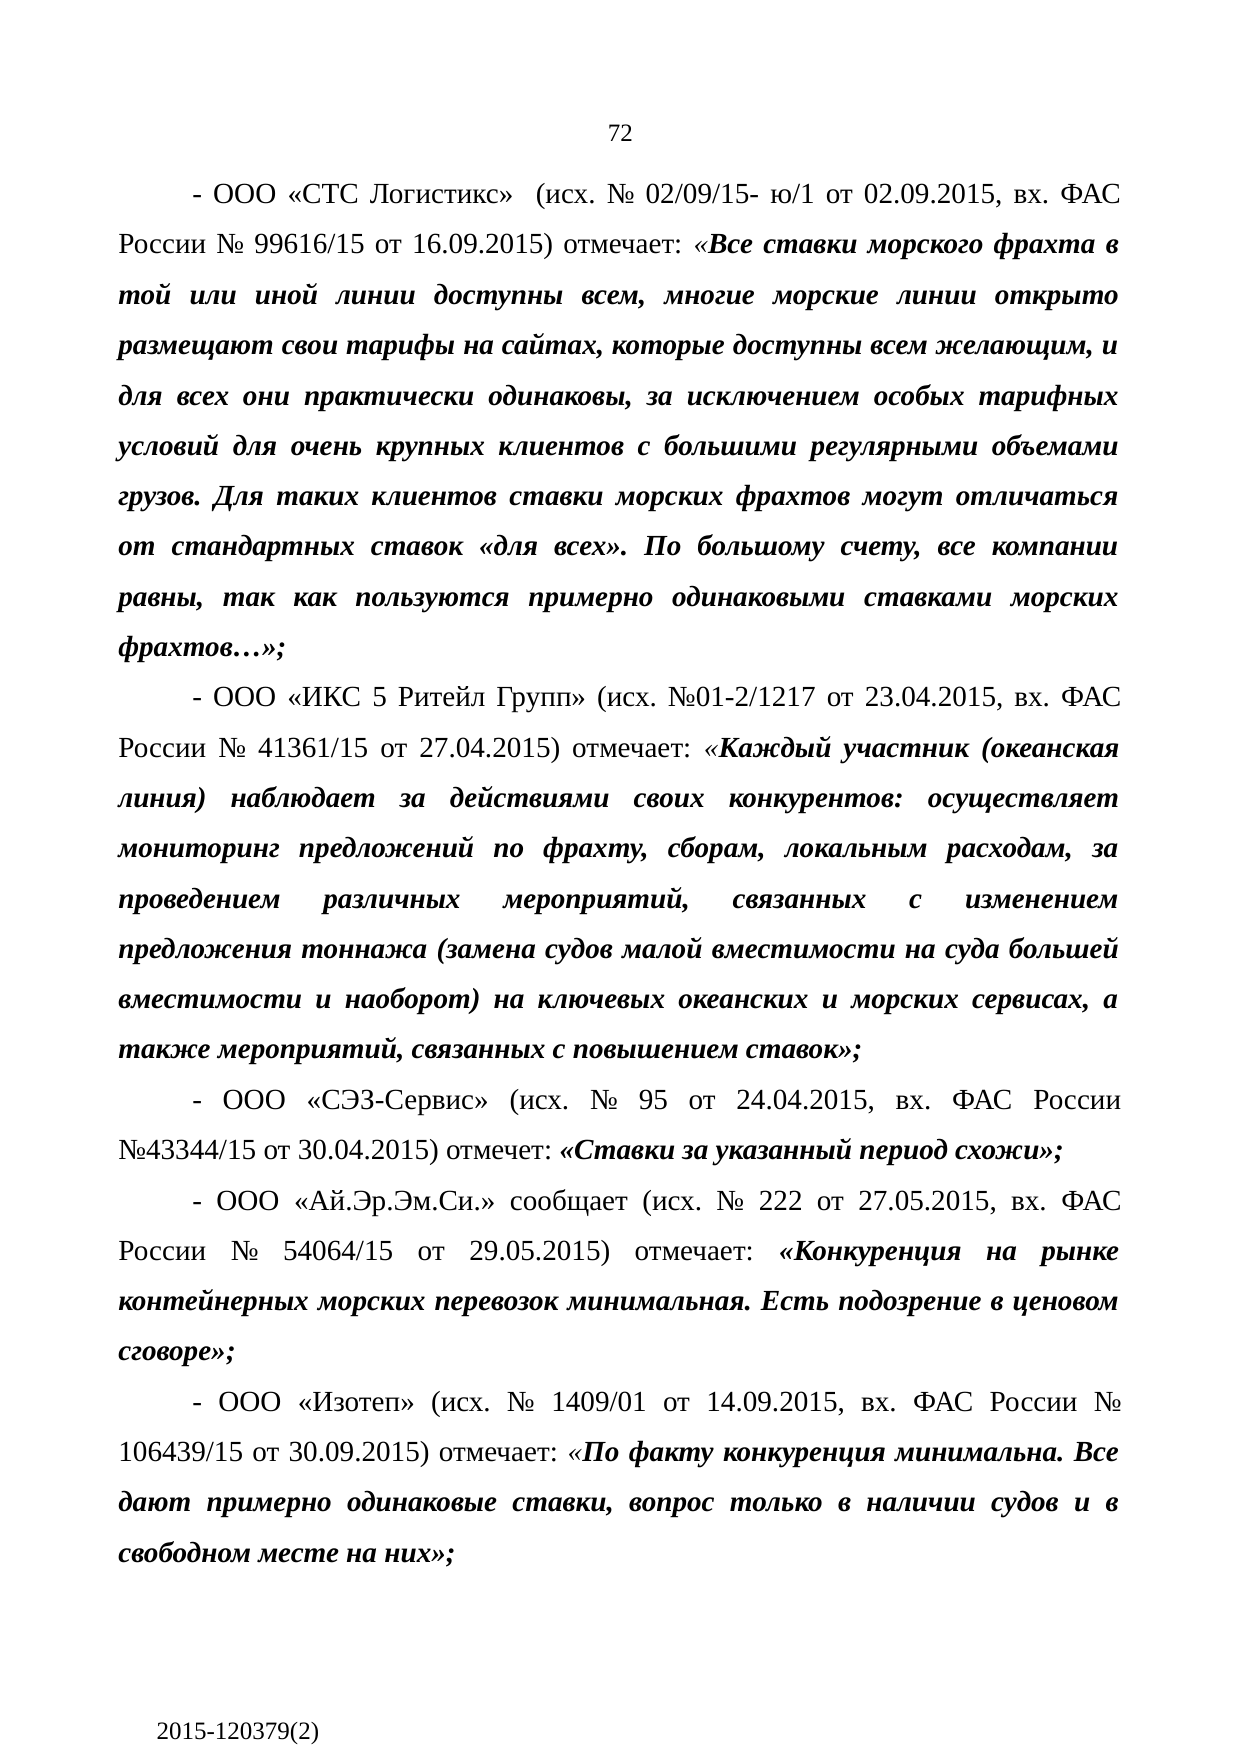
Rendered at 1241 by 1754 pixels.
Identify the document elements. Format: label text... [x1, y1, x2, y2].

list - ООО «ИКС 5 Ритейл Групп» (исх. №01-2/1217 от 23.04.2015, вх. ФАС России № 41361/15 от 27.04.2015) отмечает: «Каждый участник (океанская линия) наблюдает за действиями своих конкурентов: осуществляет мониторинг предложений по фрахту, сборам, локальным расходам, за проведением различных мероприятий, связанных с изменением предложения тоннажа (замена судов малой вместимости на суда большей вместимости и наоборот) на ключевых океанских и морских сервисах, а также мероприятий, связанных с повышением ставок»; [118, 679, 1122, 1065]
list - ООО «СТС Логистикс» (исх. № 02/09/15- ю/1 от 02.09.2015, вх. ФАС России № 99616/15 от 16.09.2015) отмечает: «Все ставки морского фрахта в той или иной линии доступны всем, многие морские линии открыто размещают свои тарифы на сайтах, которые доступны всем желающим, и для всех они практически одинаковы, за исключением особых тарифных условий для очень крупных клиентов с большими регулярными объемами грузов. Для таких клиентов ставки морских фрахтов могут отличаться от стандартных ставок «для всех». По большому счету, все компании равны, так как пользуются примерно одинаковыми ставками морских фрахтов…»; [118, 176, 1122, 663]
list - ООО «Изотеп» (исх. № 1409/01 от 14.09.2015, вх. ФАС России № 106439/15 от 30.09.2015) отмечает: «По факту конкуренция минимальна. Все дают примерно одинаковые ставки, вопрос только в наличии судов и в свободном месте на них»; [118, 1384, 1122, 1568]
list - ООО «СЭЗ-Сервис» (исх. № 95 от 24.04.2015, вх. ФАС России №43344/15 от 30.04.2015) отмечет: «Ставки за указанный период схожи»; [118, 1082, 1122, 1166]
list - ООО «Ай.Эр.Эм.Си.» сообщает (исх. № 222 от 27.05.2015, вх. ФАС России № 54064/15 от 29.05.2015) отмечает: «Конкуренция на рынке контейнерных морских перевозок минимальная. Есть подозрение в ценовом сговоре»; [118, 1183, 1122, 1367]
